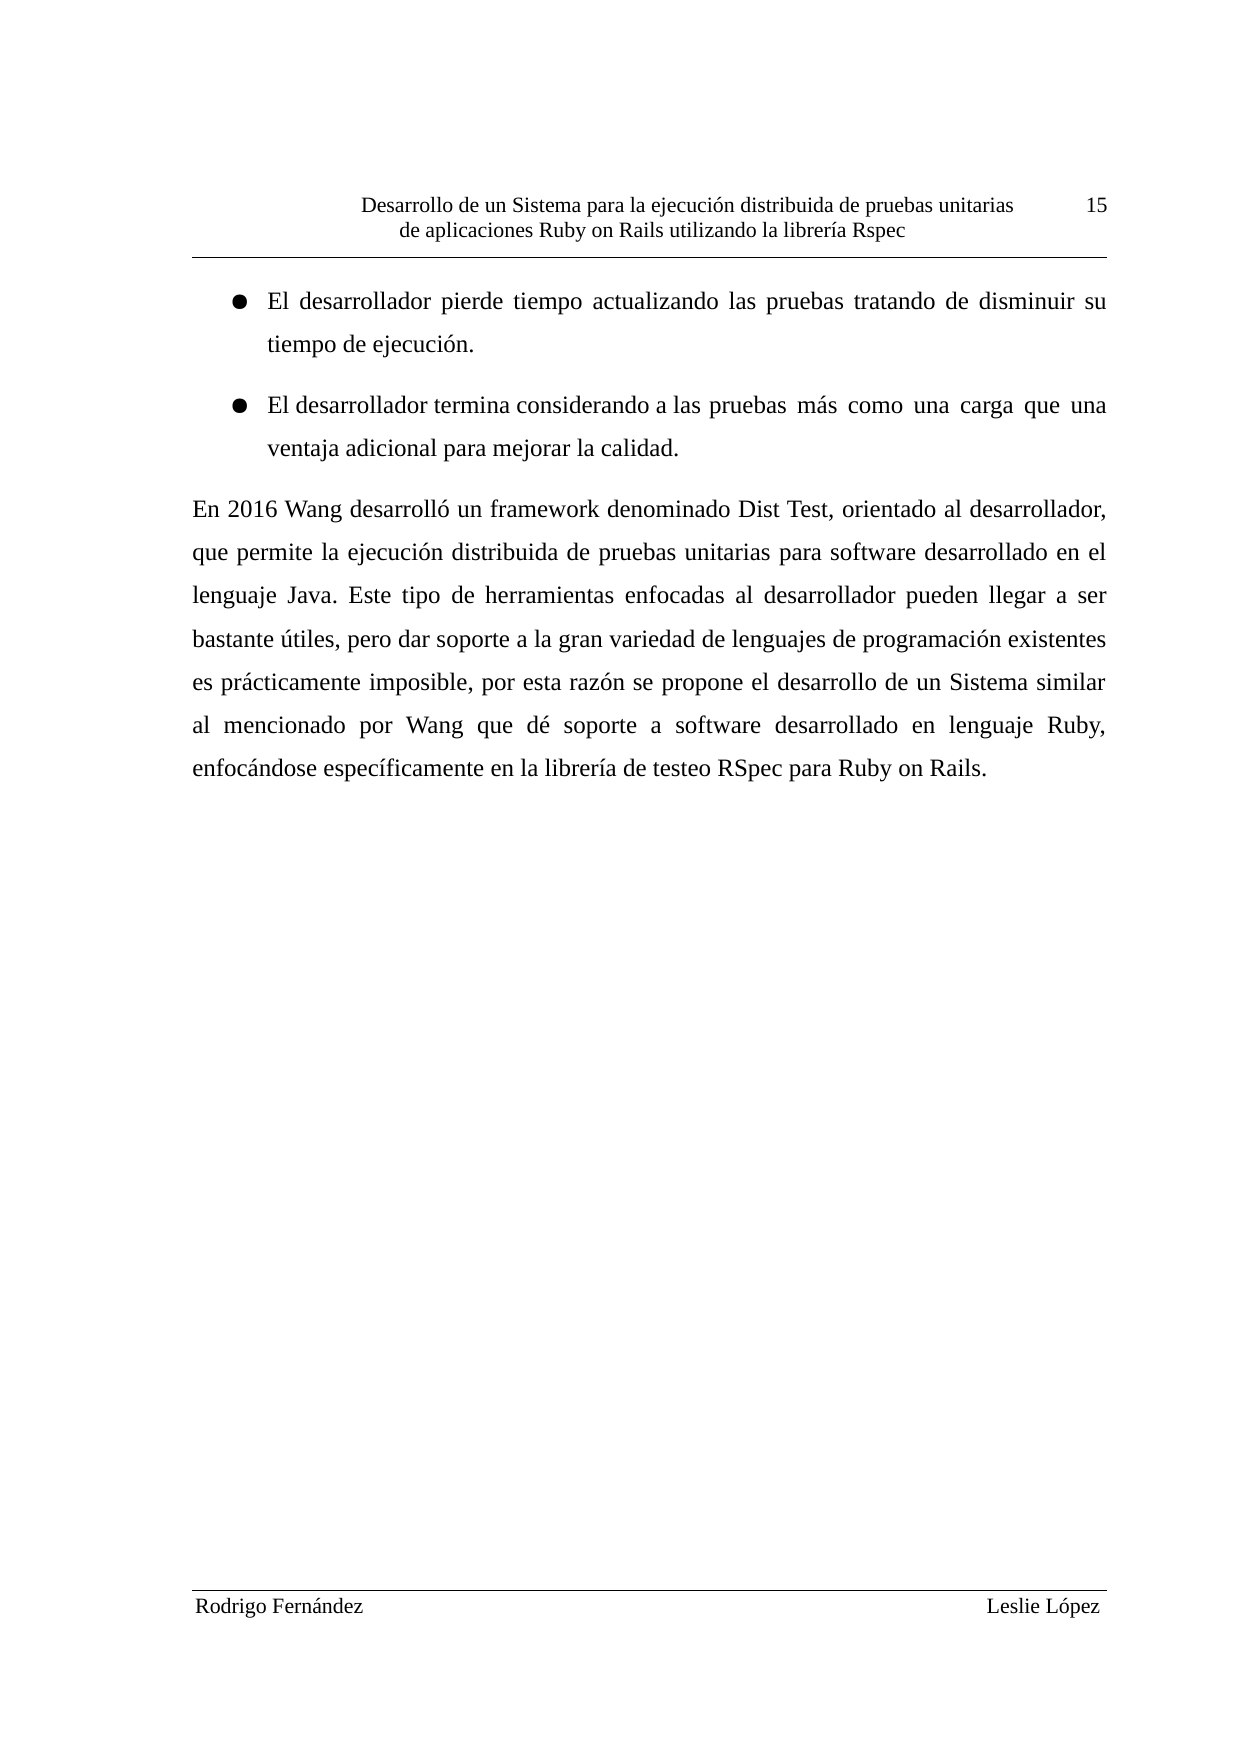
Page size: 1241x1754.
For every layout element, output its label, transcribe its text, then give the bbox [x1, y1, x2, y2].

text En 2016 Wang desarrolló un framework denominado Dist Test, orientado al desarrollador, que permite la ejecución distribuida de pruebas unitarias para software desarrollado en el lenguaje Java. Este tipo de herramientas enfocadas al desarrollador pueden llegar a ser bastante útiles, pero dar soporte a la gran variedad de lenguajes de programación existentes es prácticamente imposible, por esta razón se propone el desarrollo de un Sistema similar al mencionado por Wang que dé soporte a software desarrollado en lenguaje Ruby, enfocándose específicamente en la librería de testeo RSpec para Ruby on Rails. [192, 494, 1107, 782]
list El desarrollador termina considerando a las pruebas más como una carga que una ventaja adicional para mejorar la calidad. [229, 390, 1107, 462]
list El desarrollador pierde tiempo actualizando las pruebas tratando de disminuir su tiempo de ejecución. [229, 286, 1107, 358]
